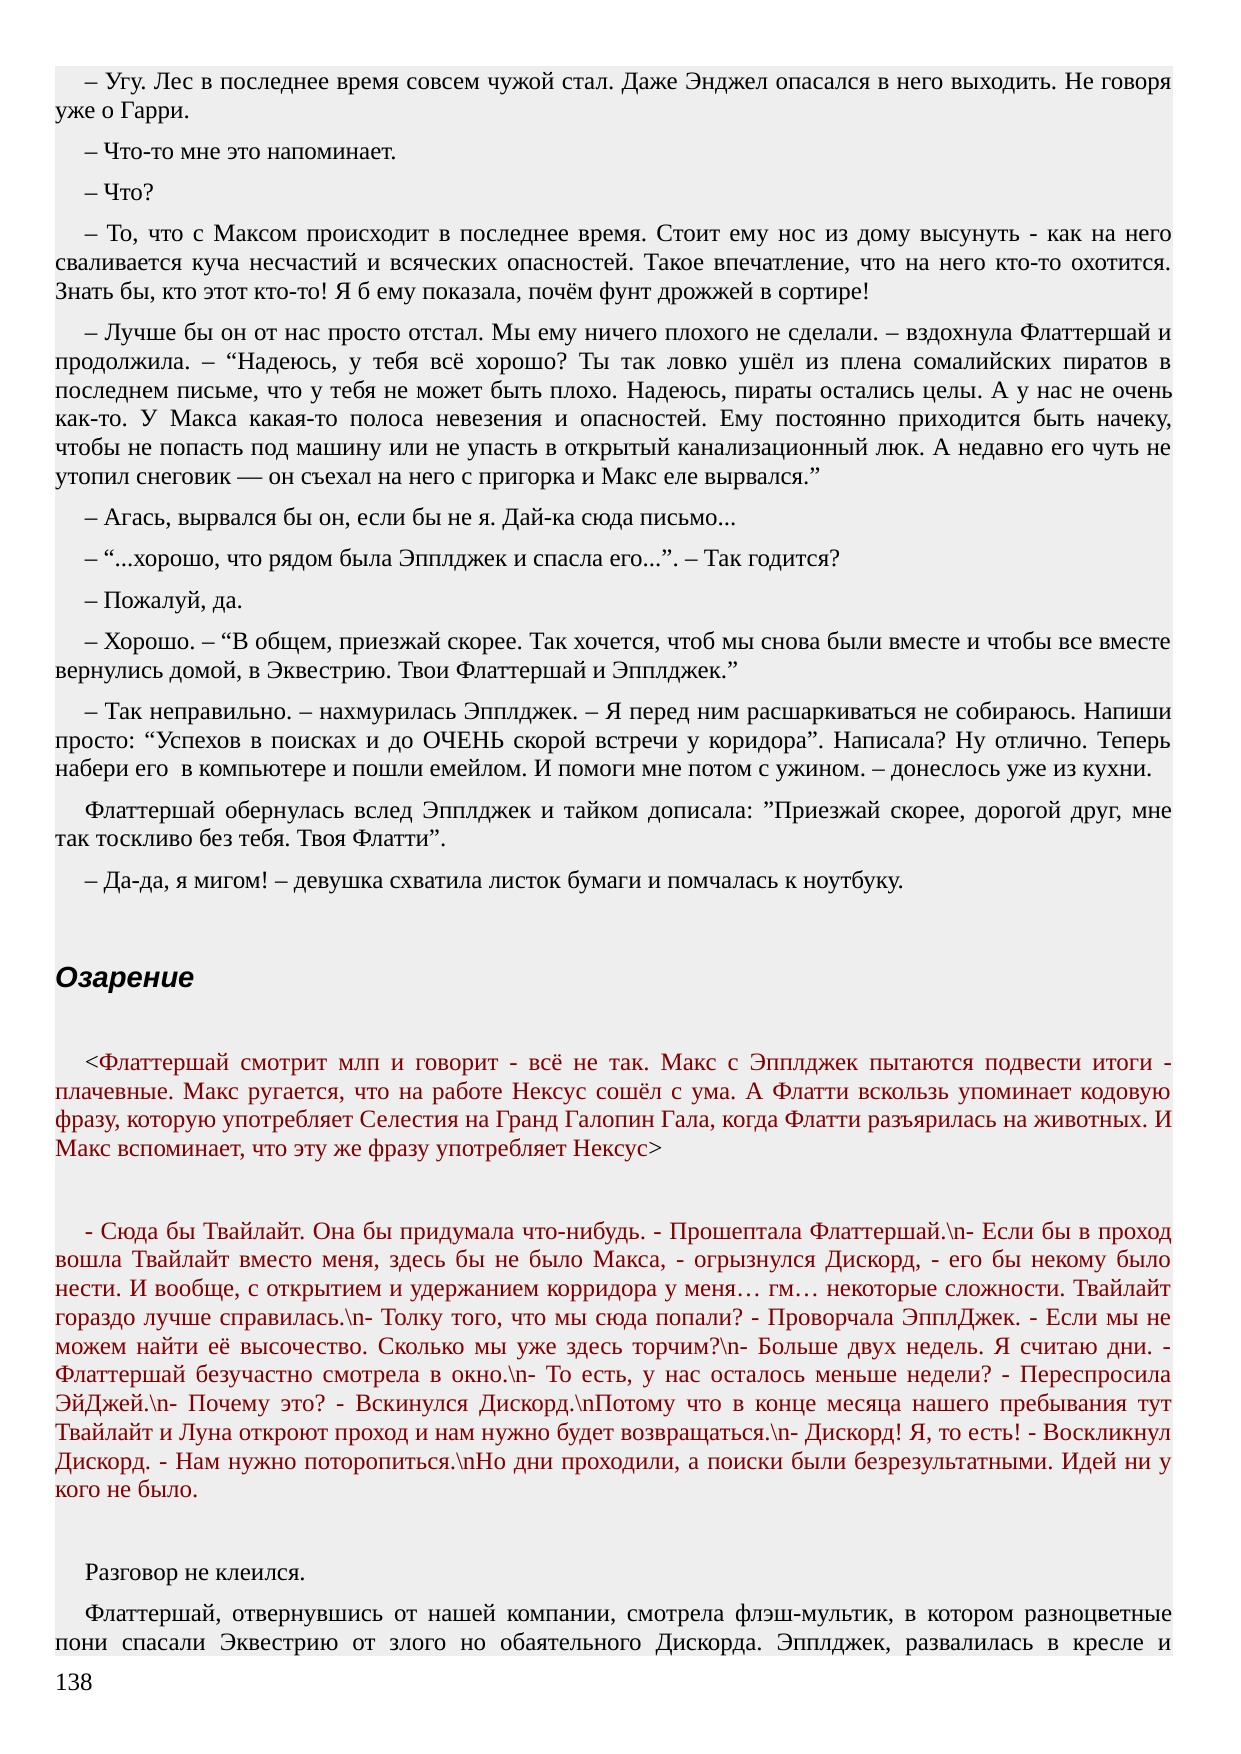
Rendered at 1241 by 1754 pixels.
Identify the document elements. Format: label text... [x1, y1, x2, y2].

text – Пожалуй, да. [55, 585, 1173, 613]
text – То, что с Максом происходит в последнее время. Стоит ему нос из дому высунуть - как на него сваливается куча несчастий и всяческих опасностей. Такое впечатление, что на него кто-то охотится. Знать бы, кто этот кто-то! Я б ему показала, почём фунт дрожжей в сортире! [55, 218, 1173, 305]
subtitle Озарение [55, 960, 1173, 993]
text – Да-да, я мигом! – девушка схватила листок бумаги и помчалась к ноутбуку. [55, 865, 1173, 893]
text – Лучше бы он от нас просто отстал. Мы ему ничего плохого не сделали. – вздохнула Флаттершай и продолжила. – “Надеюсь, у тебя всё хорошо? Ты так ловко ушёл из плена сомалийских пиратов в последнем письме, что у тебя не может быть плохо. Надеюсь, пираты остались целы. А у нас не очень как-то. У Макса какая-то полоса невезения и опасностей. Ему постоянно приходится быть начеку, чтобы не попасть под машину или не упасть в открытый канализационный люк. А недавно его чуть не утопил снеговик — он съехал на него с пригорка и Макс еле вырвался.” [55, 317, 1173, 490]
text – Что? [55, 177, 1173, 206]
text – Агась, вырвался бы он, если бы не я. Дай-ка сюда письмо... [55, 502, 1173, 531]
text - Сюда бы Твайлайт. Она бы придумала что-нибудь. - Прошептала Флаттершай.\n- Если бы в проход вошла Твайлайт вместо меня, здесь бы не было Макса, - огрызнулся Дискорд, - его бы некому было нести. И вообще, с открытием и удержанием корридора у меня… гм… некоторые сложности. Твайлайт гораздо лучше справилась.\n- Толку того, что мы сюда попали? - Проворчала ЭпплДжек. - Если мы не можем найти её высочество. Сколько мы уже здесь торчим?\n- Больше двух недель. Я считаю дни. - Флаттершай безучастно смотрела в окно.\n- То есть, у нас осталось меньше недели? - Переспросила ЭйДжей.\n- Почему это? - Вскинулся Дискорд.\nПотому что в конце месяца нашего пребывания тут Твайлайт и Луна откроют проход и нам нужно будет возвращаться.\n- Дискорд! Я, то есть! - Воскликнул Дискорд. - Нам нужно поторопиться.\nНо дни проходили, а поиски были безрезультатными. Идей ни у кого не было. [55, 1216, 1173, 1503]
text – Так неправильно. – нахмурилась Эпплджек. – Я перед ним расшаркиваться не собираюсь. Напиши просто: “Успехов в поисках и до ОЧЕНЬ скорой встречи у коридора”. Написала? Ну отлично. Теперь набери его в компьютере и пошли емейлом. И помоги мне потом с ужином. – донеслось уже из кухни. [55, 696, 1173, 782]
text – “...хорошо, что рядом была Эпплджек и спасла его...”. – Так годится? [55, 543, 1173, 572]
text Флаттершай обернулась вслед Эпплджек и тайком дописала: ”Приезжай скорее, дорогой друг, мне так тоскливо без тебя. Твоя Флатти”. [55, 795, 1173, 852]
text – Хорошо. – “В общем, приезжай скорее. Так хочется, чтоб мы снова были вместе и чтобы все вместе вернулись домой, в Эквестрию. Твои Флаттершай и Эпплджек.” [55, 626, 1173, 683]
text <Флаттершай смотрит млп и говорит - всё не так. Макс с Эпплджек пытаются подвести итоги - плачевные. Макс ругается, что на работе Нексус сошёл с ума. А Флатти вскользь упоминает кодовую фразу, которую употребляет Селестия на Гранд Галопин Гала, когда Флатти разъярилась на животных. И Макс вспоминает, что эту же фразу употребляет Нексус> [55, 1047, 1173, 1162]
text – Что-то мне это напоминает. [55, 136, 1173, 165]
text Разговор не клеился. [55, 1557, 1173, 1586]
text – Угу. Лес в последнее время совсем чужой стал. Даже Энджел опасался в него выходить. Не говоря уже о Гарри. [55, 66, 1173, 123]
text Флаттершай, отвернувшись от нашей компании, смотрела флэш-мультик, в котором разноцветные пони спасали Эквестрию от злого но обаятельного Дискорда. Эпплджек, развалилась в кресле и [55, 1598, 1173, 1656]
